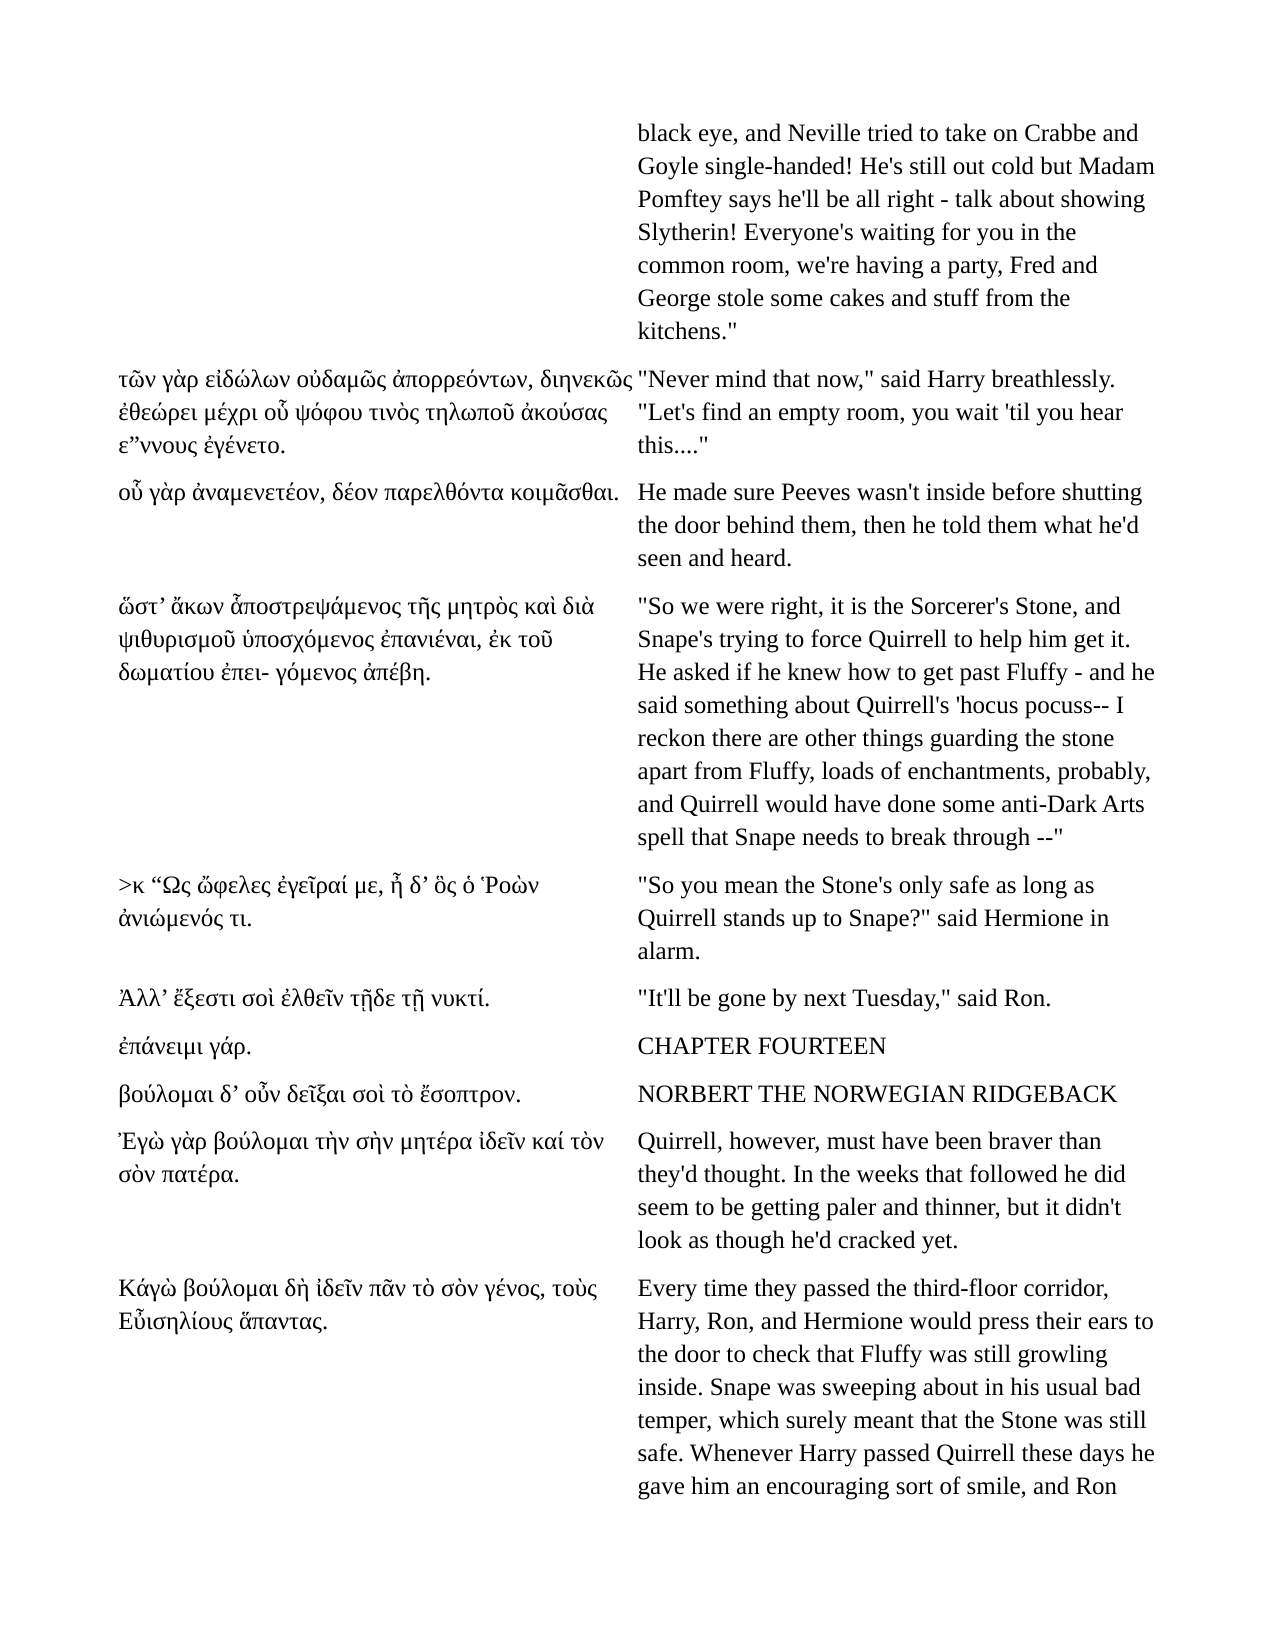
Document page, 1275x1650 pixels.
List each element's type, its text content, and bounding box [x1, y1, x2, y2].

table_cell ἐπάνειμι γάρ. [118, 1031, 637, 1079]
table_cell "So we were right, it is the Sorcerer's Stone, and Snape's trying to force Quirrell to help him get it. He asked if he knew how to get past Fluffy - and he said something about Quirrell's 'hocus pocuss-- I reckon there are other things guarding the stone apart from Fluffy, loads of enchantments, probably, and Quirrell would have done some anti-Dark Arts spell that Snape needs to break through --" [638, 591, 1157, 870]
table_cell οὗ γὰρ ἀναμενετέον, δέον παρελθόντα κοιμᾶσθαι. [118, 478, 637, 591]
table_cell Κάγὼ βούλομαι δὴ ἰδεῖν πᾶν τὸ σὸν γένος, τοὺς Εὖισηλίους ἅπαντας. [118, 1273, 637, 1500]
table_cell CHAPTER FOURTEEN [638, 1031, 1157, 1079]
table_cell Every time they passed the third-floor corridor, Harry, Ron, and Hermione would press their ears to the door to check that Fluffy was still growling inside. Snape was sweeping about in his usual bad temper, which surely meant that the Stone was still safe. Whenever Harry passed Quirrell these days he gave him an encouraging sort of smile, and Ron [638, 1273, 1157, 1500]
table_cell Ἐγὼ γὰρ βούλομαι τὴν σὴν μητέρα ἰδεῖν καί τὸν σὸν πατέρα. [118, 1126, 637, 1273]
table_cell τῶν γὰρ εἰδώλων οὐδαμῶς ἀπορρεόντων, διηνεκῶς ἐθεώρει μέχρι οὗ ψόφου τινὸς τηλωποῦ ἀκούσας ε”ννους ἐγένετο. [118, 364, 637, 477]
table_cell NORBERT THE NORWEGIAN RIDGEBACK [638, 1079, 1157, 1126]
table_cell >κ “Ως ὤφελες ἐγεῖραί με, ἦ δ’ ὃς ὁ Ῥοὼν ἀνιώμενός τι. [118, 870, 637, 983]
table_cell βούλομαι δ’ οὖν δεῖξαι σοὶ τὸ ἔσοπτρον. [118, 1079, 637, 1126]
table_cell "It'll be gone by next Tuesday," said Ron. [638, 984, 1157, 1031]
table_cell [118, 118, 637, 364]
table_cell Ἀλλ’ ἔξεστι σοὶ ἐλθεῖν τῇδε τῇ νυκτί. [118, 984, 637, 1031]
table_cell He made sure Peeves wasn't inside before shutting the door behind them, then he told them what he'd seen and heard. [638, 478, 1157, 591]
table_cell "So you mean the Stone's only safe as long as Quirrell stands up to Snape?" said Hermione in alarm. [638, 870, 1157, 983]
table_cell Quirrell, however, must have been braver than they'd thought. In the weeks that followed he did seem to be getting paler and thinner, but it didn't look as though he'd cracked yet. [638, 1126, 1157, 1273]
table_cell "Never mind that now," said Harry breathlessly. "Let's find an empty room, you wait 'til you hear this...." [638, 364, 1157, 477]
table_cell ὥστ’ ἄκων ἇποστρεψάμενος τῆς μητρὸς καὶ διὰ ψιθυρισμοῦ ὑποσχόμενος ἐπανιέναι, ἐκ τοῦ δωματίου ἐπει- γόμενος ἀπέβη. [118, 591, 637, 870]
table_cell black eye, and Neville tried to take on Crabbe and Goyle single-handed! He's still out cold but Madam Pomftey says he'll be all right - talk about showing Slytherin! Everyone's waiting for you in the common room, we're having a party, Fred and George stole some cakes and stuff from the kitchens." [638, 118, 1157, 364]
